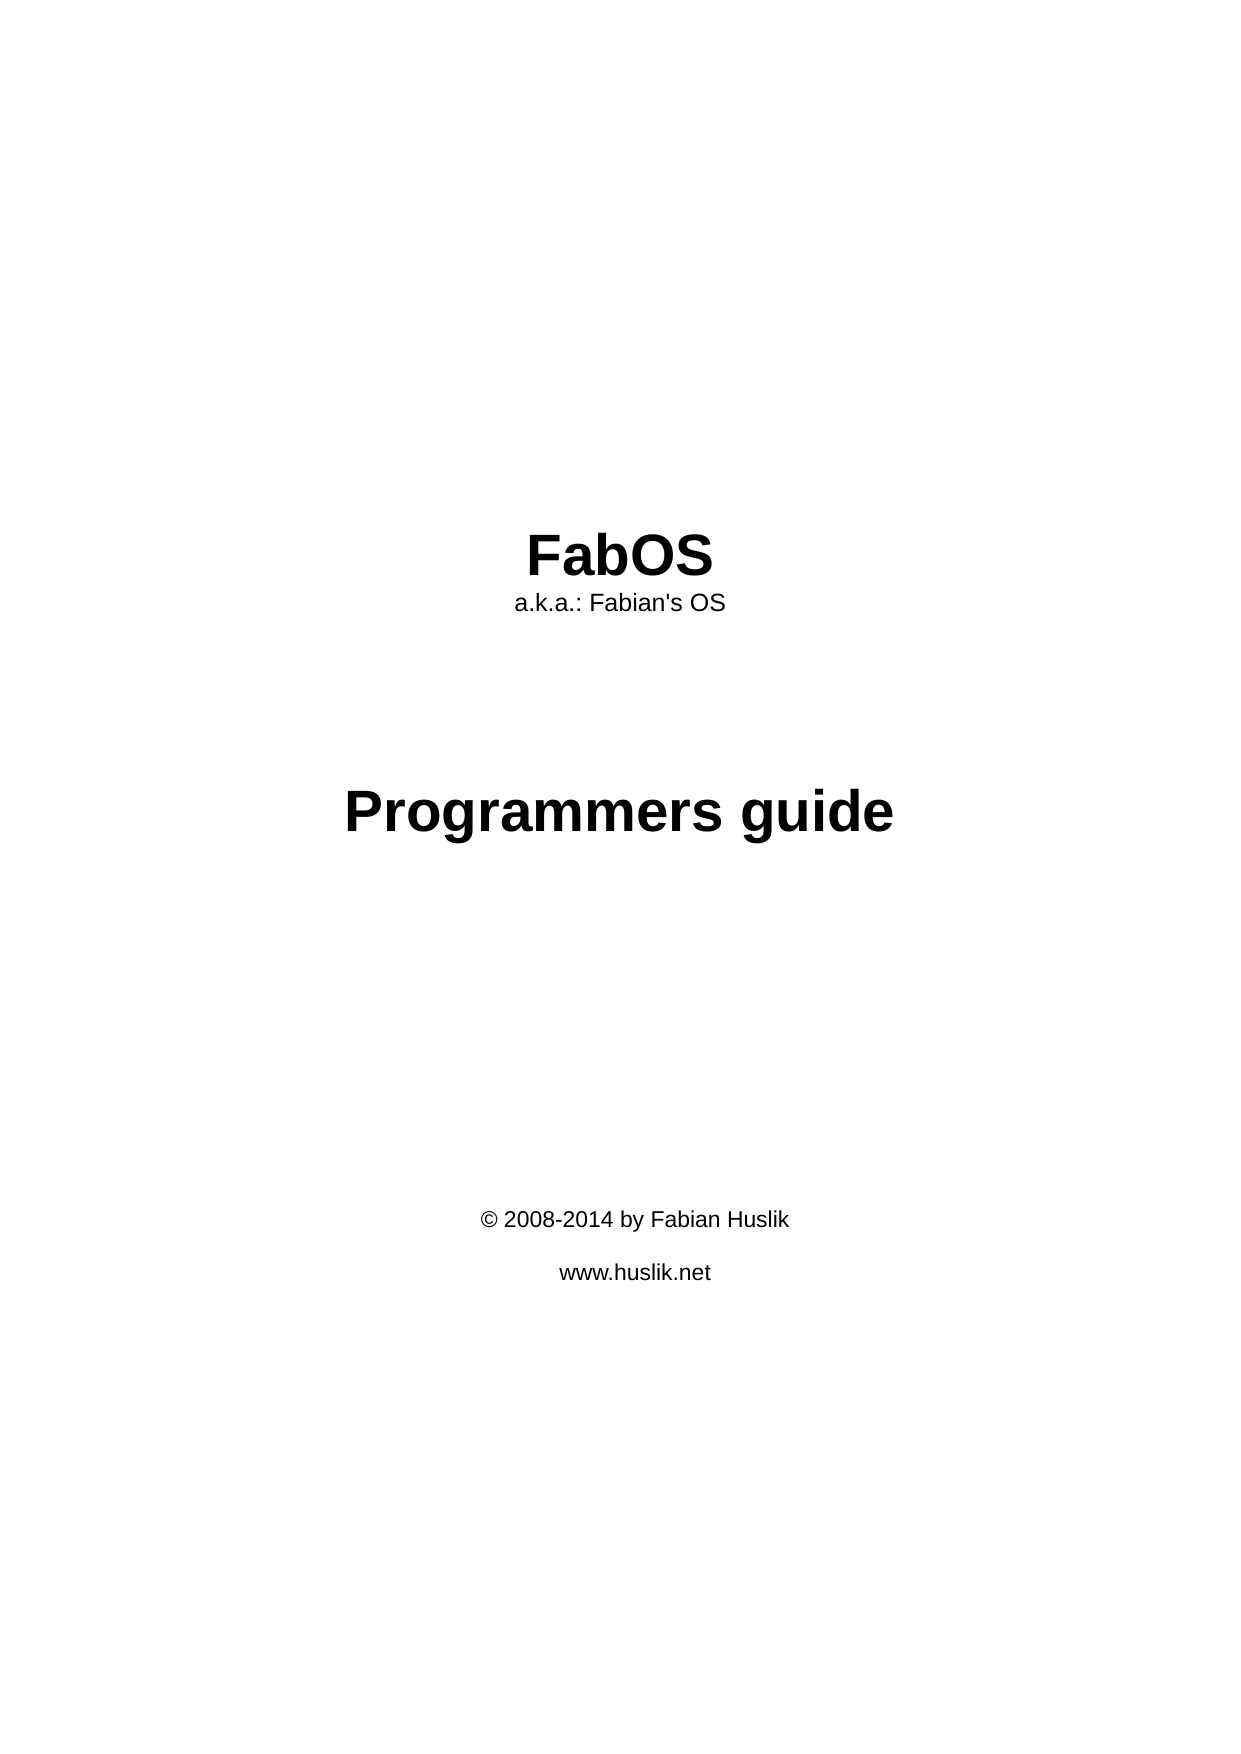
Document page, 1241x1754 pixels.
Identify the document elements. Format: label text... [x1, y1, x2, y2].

text FabOS [118, 521, 1122, 588]
text Programmers guide [118, 777, 1122, 911]
text © 2008-2014 by Fabian Huslik [148, 1206, 1122, 1232]
text a.k.a.: Fabian's OS [118, 588, 1122, 616]
text www.huslik.net [148, 1258, 1122, 1285]
